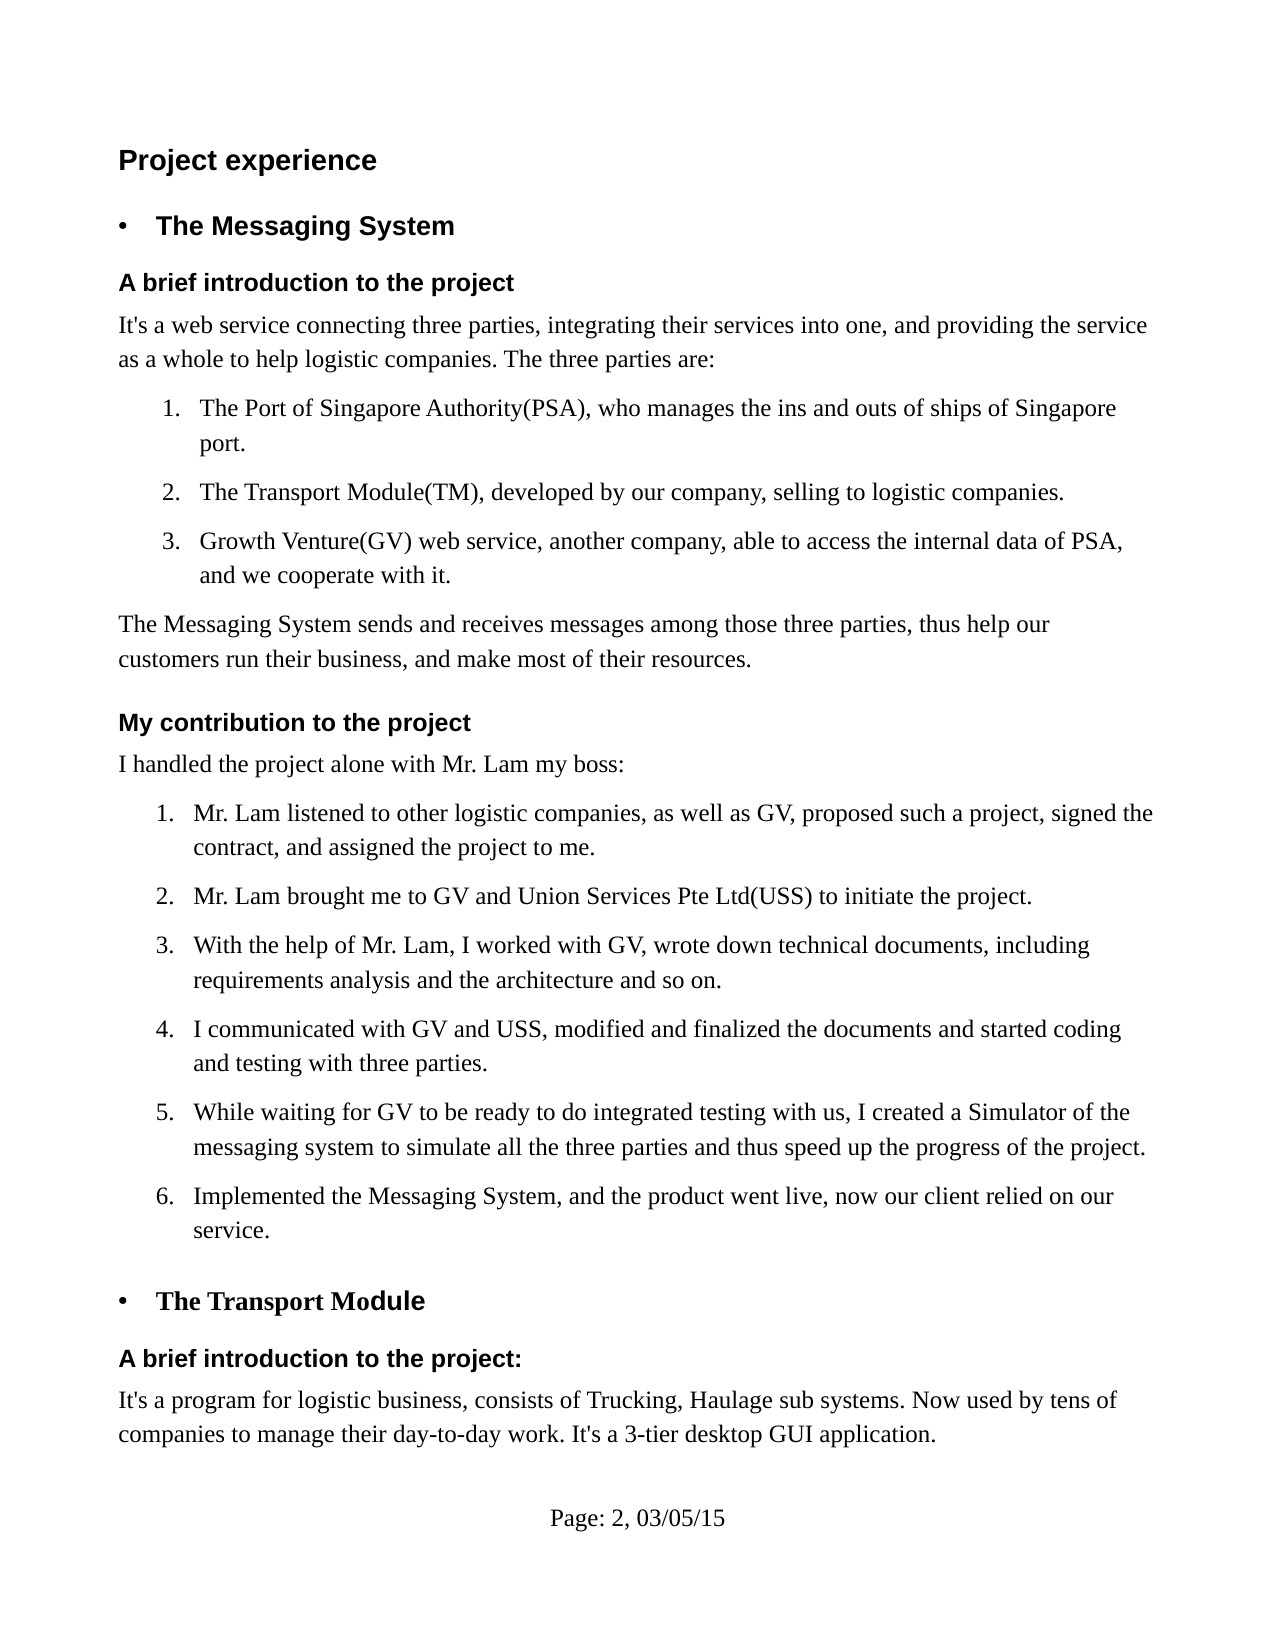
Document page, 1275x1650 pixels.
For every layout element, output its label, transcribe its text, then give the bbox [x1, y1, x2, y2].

list Implemented the Messaging System, and the product went live, now our client relied on our service. [156, 1181, 1157, 1244]
list With the help of Mr. Lam, I worked with GV, wrote down technical documents, including requirements analysis and the architecture and so on. [156, 930, 1157, 994]
text It's a web service connecting three parties, integrating their services into one, and providing the service as a whole to help logistic companies. The three parties are: [118, 310, 1157, 373]
list The Transport Module(TM), developed by our company, selling to logistic companies. [162, 477, 1157, 506]
list I communicated with GV and USS, modified and finalized the documents and started coding and testing with three parties. [156, 1014, 1157, 1077]
subtitle Project experience [118, 143, 1157, 177]
subtitle A brief introduction to the project [118, 268, 1157, 297]
subtitle The Transport Module [118, 1285, 1157, 1317]
subtitle A brief introduction to the project: [118, 1344, 1157, 1373]
list Mr. Lam brought me to GV and Union Services Pte Ltd(USS) to initiate the project. [156, 881, 1157, 910]
text I handled the project alone with Mr. Lam my boss: [118, 749, 1157, 777]
text It's a program for logistic business, consists of Trucking, Haulage sub systems. Now used by tens of companies to manage their day-to-day work. It's a 3-tier desktop GUI application. [118, 1385, 1157, 1448]
subtitle The Messaging System [118, 210, 1157, 241]
list While waiting for GV to be ready to do integrated testing with us, I created a Simulator of the messaging system to simulate all the three parties and thus speed up the progress of the project. [156, 1097, 1157, 1161]
text The Messaging System sends and receives messages among those three parties, thus help our customers run their business, and make most of their resources. [118, 609, 1157, 673]
list The Port of Singapore Authority(PSA), who manages the ins and outs of ships of Singapore port. [162, 393, 1157, 456]
subtitle My contribution to the project [118, 707, 1157, 736]
list Mr. Lam listened to other logistic companies, as well as GV, proposed such a project, signed the contract, and assigned the project to me. [156, 798, 1157, 861]
list Growth Venture(GV) web service, another company, able to access the internal data of PSA, and we cooperate with it. [162, 526, 1157, 589]
